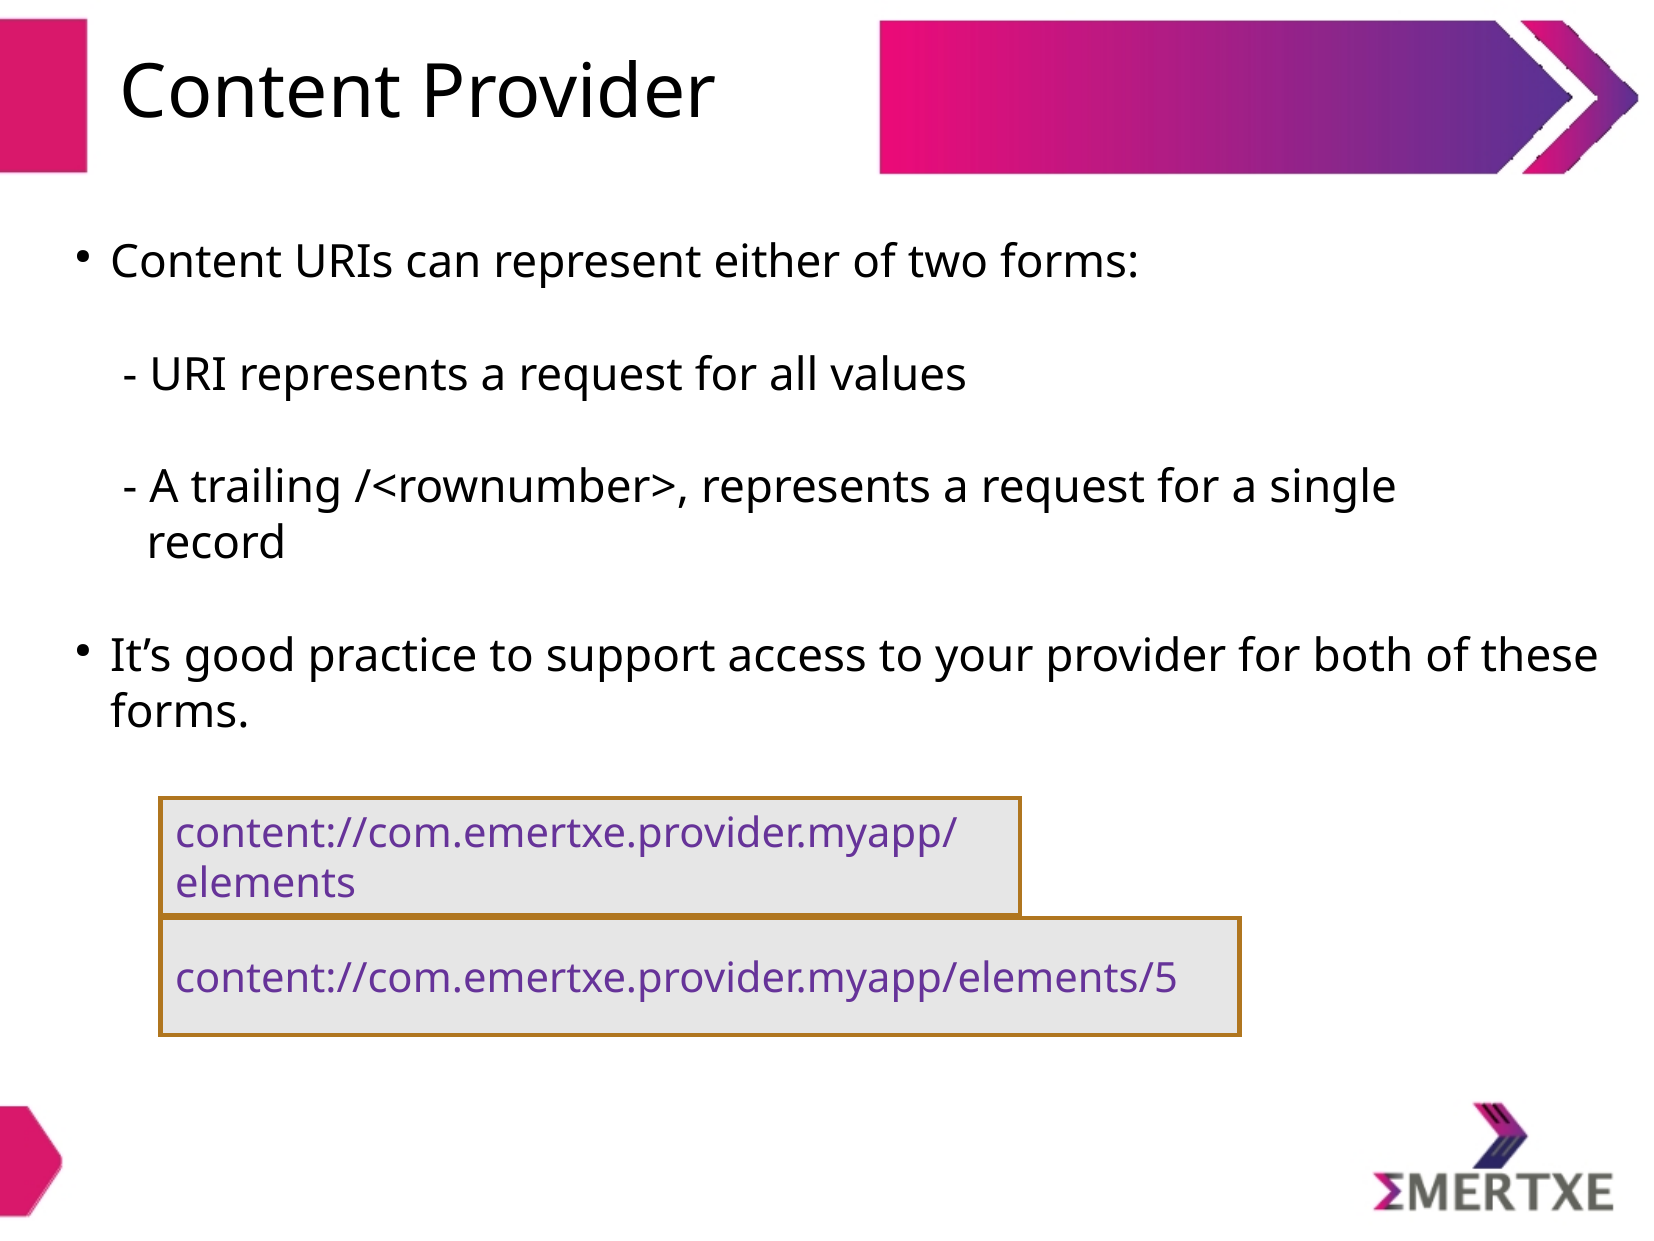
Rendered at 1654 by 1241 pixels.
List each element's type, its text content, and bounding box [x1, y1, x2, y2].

text_box content://com.emertxe.provider.myapp/elements/5 [160, 917, 1240, 1035]
text_box Content URIs can represent either of two forms: - URI represents a request for all values - A trailing /<rownumber>, represents a request for a single record It’s good practice to support access to your provider for both of these forms. [60, 225, 1621, 679]
text_box Content Provider [105, 30, 871, 166]
text_box content://com.emertxe.provider.myapp/elements [160, 797, 1021, 915]
picture [0, 0, 1654, 1241]
